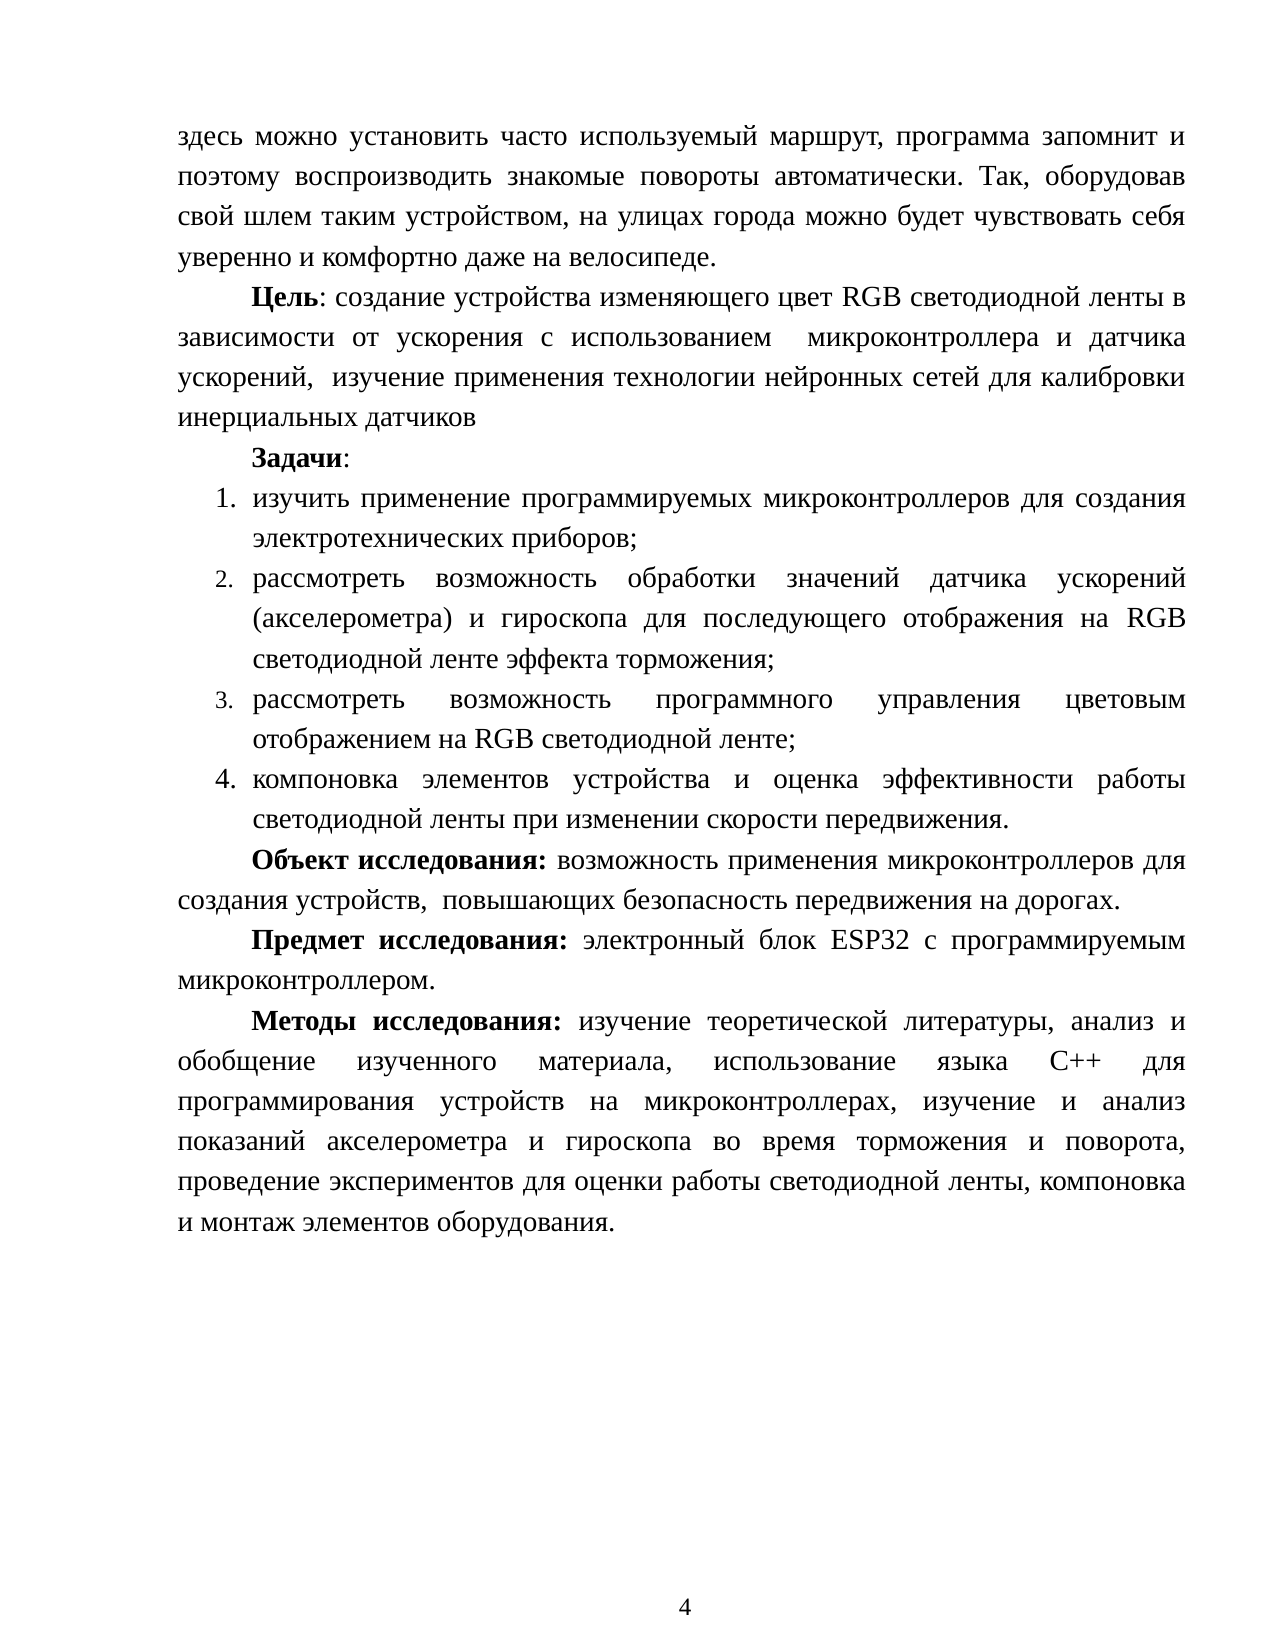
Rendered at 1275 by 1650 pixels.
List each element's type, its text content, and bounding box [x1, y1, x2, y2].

text Задачи: [177, 440, 1186, 473]
list рассмотреть возможность обработки значений датчика ускорений (акселерометра) и гироскопа для последующего отображения на RGB светодиодной ленте эффекта торможения; [215, 560, 1186, 674]
text Цель: создание устройства изменяющего цвет RGB светодиодной ленты в зависимости от ускорения с использованием микроконтроллера и датчика ускорений, изучение применения технологии нейронных сетей для калибровки инерциальных датчиков [177, 279, 1186, 433]
list рассмотреть возможность программного управления цветовым отображением на RGB светодиодной ленте; [215, 681, 1186, 755]
text Методы исследования: изучение теоретической литературы, анализ и обобщение изученного материала, использование языка С++ для программирования устройств на микроконтроллерах, изучение и анализ показаний акселерометра и гироскопа во время торможения и поворота, проведение экспериментов для оценки работы светодиодной ленты, компоновка и монтаж элементов оборудования. [177, 1003, 1186, 1237]
list компоновка элементов устройства и оценка эффективности работы светодиодной ленты при изменении скорости передвижения. [215, 761, 1186, 835]
text Объект исследования: возможность применения микроконтроллеров для создания устройств, повышающих безопасность передвижения на дорогах. [177, 842, 1186, 916]
text здесь можно установить часто используемый маршрут, программа запомнит и поэтому воспроизводить знакомые повороты автоматически. Так, оборудовав свой шлем таким устройством, на улицах города можно будет чувствовать себя уверенно и комфортно даже на велосипеде. [177, 118, 1186, 272]
list изучить применение программируемых микроконтроллеров для создания электротехнических приборов; [215, 480, 1186, 554]
text Предмет исследования: электронный блок ESP32 с программируемым микроконтроллером. [177, 922, 1186, 996]
